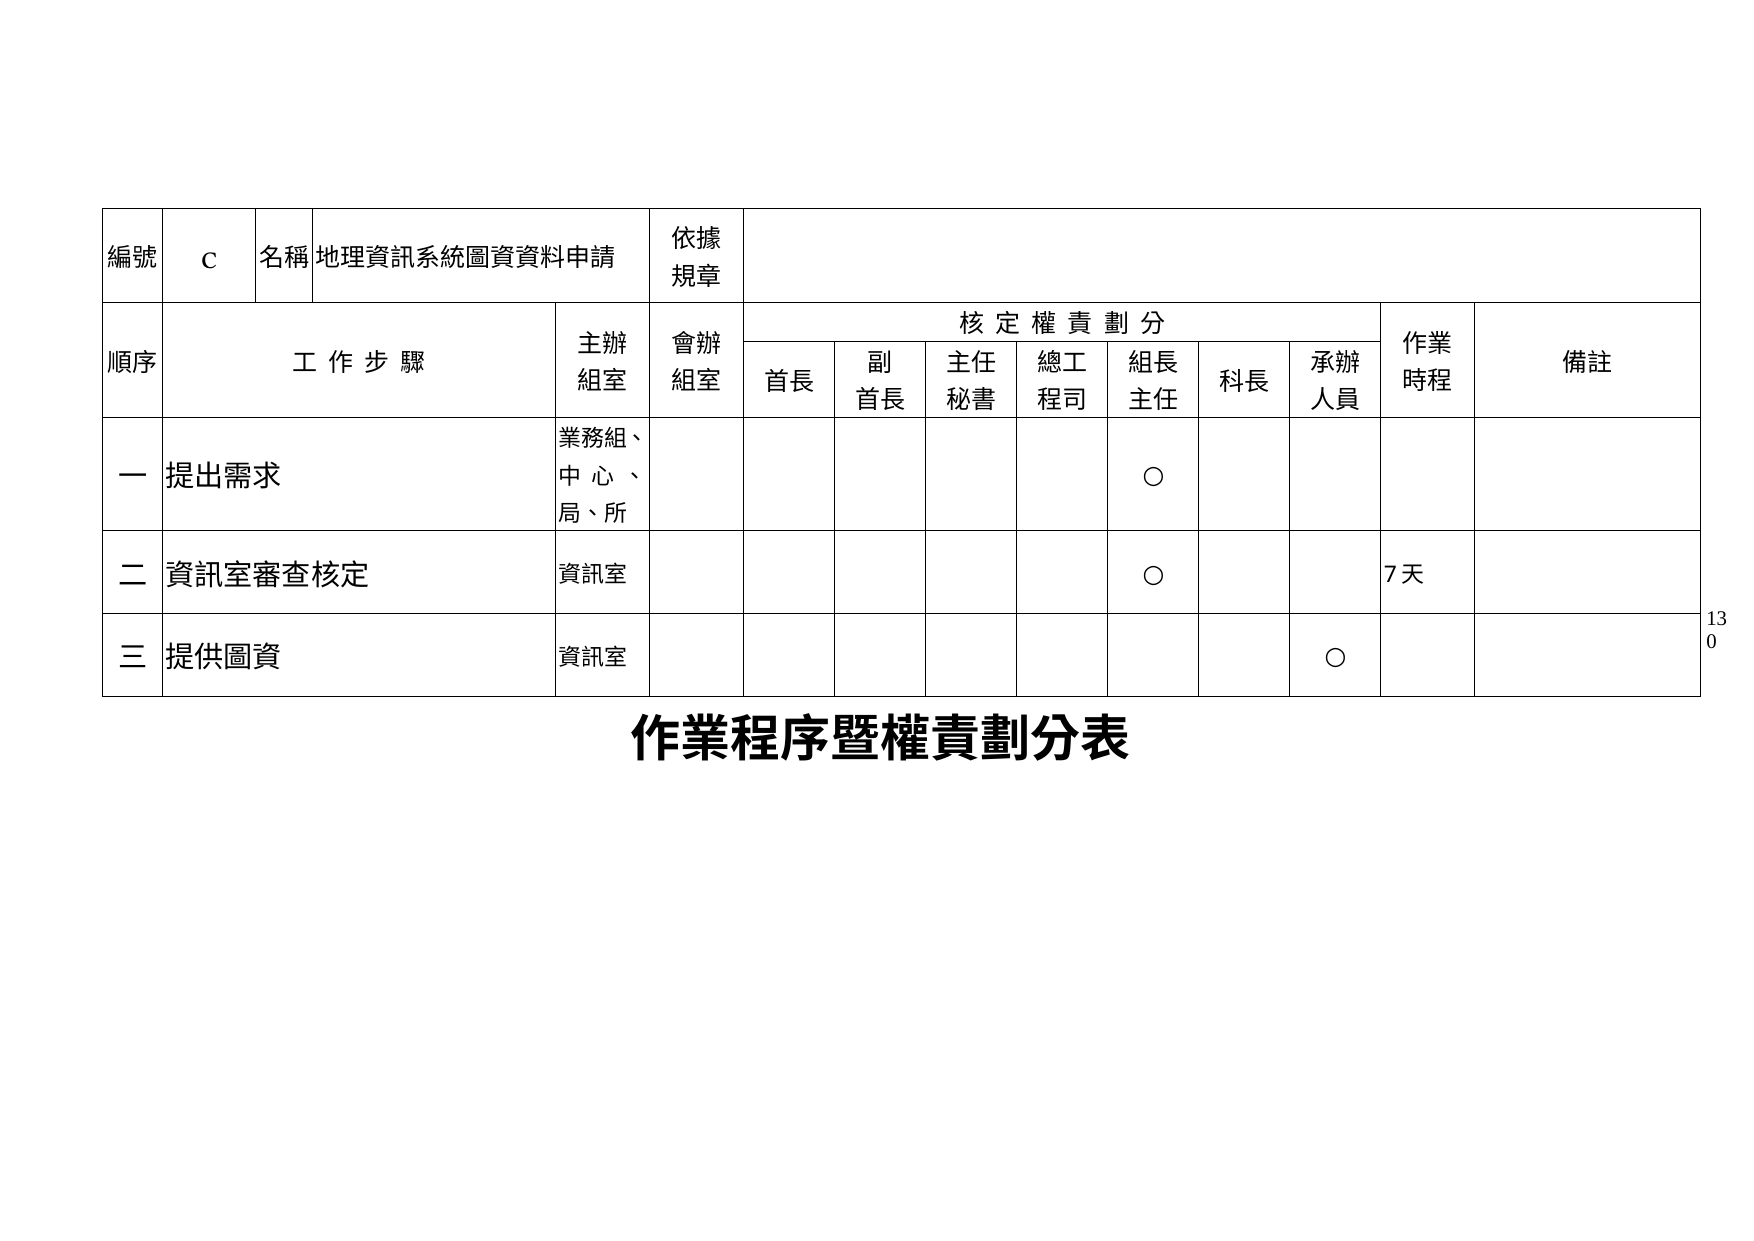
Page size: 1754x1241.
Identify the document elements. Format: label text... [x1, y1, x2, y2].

table_cell 主任 秘書 [926, 342, 1016, 417]
table_cell 組長 主任 [1108, 342, 1198, 417]
table_header  [163, 209, 255, 302]
table_cell 一 [103, 418, 162, 530]
table_cell [1475, 418, 1700, 530]
table_cell [650, 614, 743, 696]
table_cell [926, 418, 1016, 530]
table_cell ○ [1108, 531, 1198, 613]
table_cell [1017, 614, 1107, 696]
table_cell 順序 [103, 303, 162, 417]
table_header 名稱 [256, 209, 312, 302]
table_cell [1290, 531, 1380, 613]
table_cell 三 [103, 614, 162, 696]
table_cell [1199, 614, 1289, 696]
table_cell [1475, 614, 1700, 696]
table_cell ○ [1108, 418, 1198, 530]
table_cell [1017, 531, 1107, 613]
table_header 編號 [103, 209, 162, 302]
table_cell [926, 614, 1016, 696]
table_cell 資訊室審查核定 [163, 531, 555, 613]
table_cell [650, 531, 743, 613]
table_header [744, 209, 1700, 302]
text 作業程序暨權責劃分表 [106, 697, 1653, 772]
table_cell [744, 418, 834, 530]
table_cell 工 作 步 驟 [163, 303, 555, 417]
table_cell 主辦 組室 [556, 303, 649, 417]
table_cell [1475, 531, 1700, 613]
table_cell 副 首長 [835, 342, 925, 417]
table_cell 作業 時程 [1381, 303, 1474, 417]
table_cell [926, 531, 1016, 613]
table_cell 二 [103, 531, 162, 613]
table_cell 承辦 人員 [1290, 342, 1380, 417]
table_cell 備註 [1475, 303, 1700, 417]
table_cell 資訊室 [556, 614, 649, 696]
table_header 依據 規章 [650, 209, 743, 302]
table_cell [1108, 614, 1198, 696]
table_cell [744, 531, 834, 613]
table_cell 提供圖資 [163, 614, 555, 696]
table_cell [835, 531, 925, 613]
table_cell 7天 [1381, 531, 1474, 613]
table_cell [835, 418, 925, 530]
table_cell [835, 614, 925, 696]
table_cell 資訊室 [556, 531, 649, 613]
table_cell [1199, 531, 1289, 613]
table_cell 總工 程司 [1017, 342, 1107, 417]
table_cell [1290, 418, 1380, 530]
table_cell 提出需求 [163, 418, 555, 530]
table_cell [1381, 614, 1474, 696]
table_cell [744, 614, 834, 696]
table_cell [650, 418, 743, 530]
table_cell 首長 [744, 342, 834, 417]
table_cell [1381, 418, 1474, 530]
table_cell 核 定 權 責 劃 分 [744, 303, 1380, 341]
table_cell ○ [1290, 614, 1380, 696]
table_header 地理資訊系統圖資資料申請 [313, 209, 649, 302]
table_cell 業務組、中心、局、所 [556, 418, 649, 530]
table_cell 會辦 組室 [650, 303, 743, 417]
table_cell [1199, 418, 1289, 530]
table_cell [1017, 418, 1107, 530]
table_cell 科長 [1199, 342, 1289, 417]
